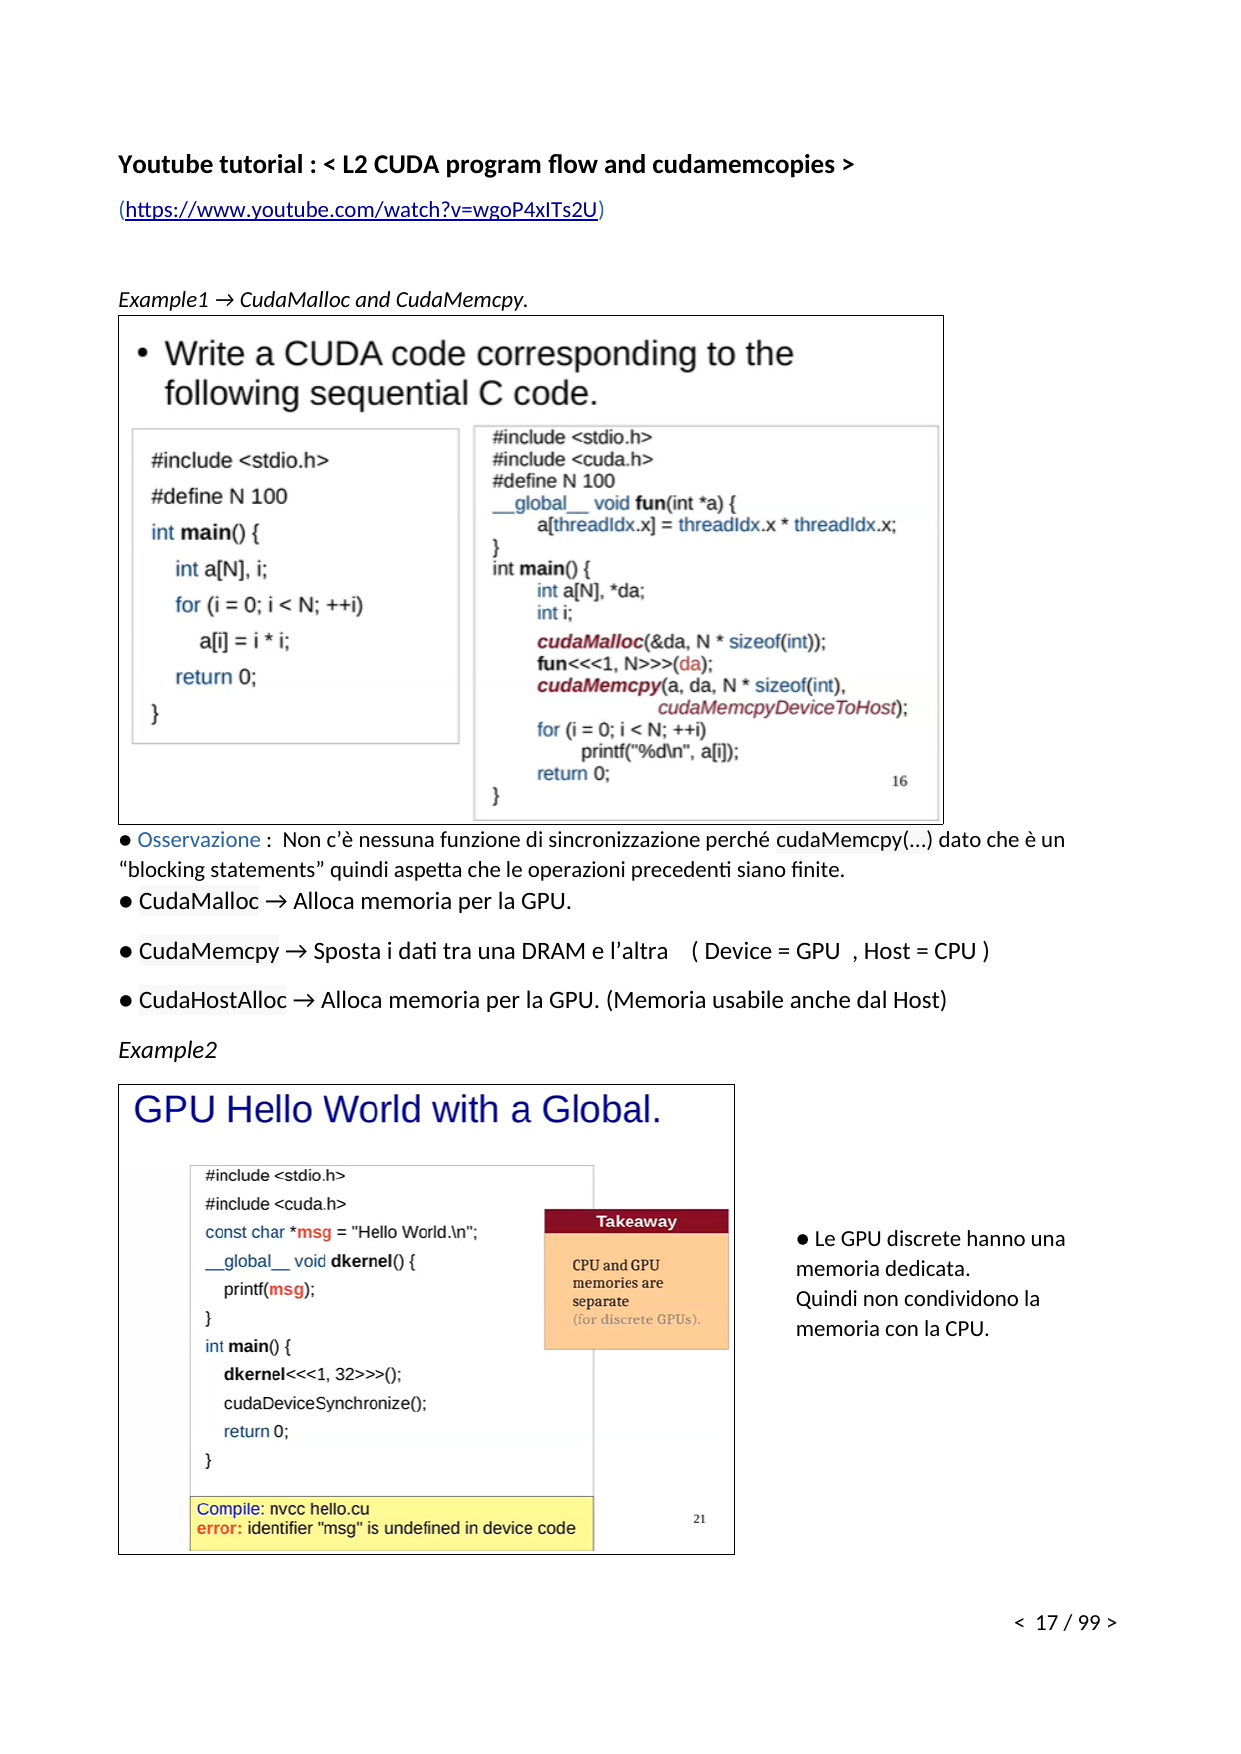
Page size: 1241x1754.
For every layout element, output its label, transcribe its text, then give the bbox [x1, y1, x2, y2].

text Example1 → CudaMalloc and CudaMemcpy. [118, 285, 1122, 313]
picture [121, 318, 941, 821]
text (https://www.youtube.com/watch?v=wgoP4xITs2U) [118, 195, 1122, 223]
text ● CudaHostAlloc → Alloca memoria per la GPU. (Memoria usabile anche dal Host) [118, 984, 1122, 1015]
subtitle Youtube tutorial : < L2 CUDA program flow and cudamemcopies > [118, 148, 1122, 181]
text ● CudaMalloc → Alloca memoria per la GPU. [118, 885, 1122, 916]
text Example2 [118, 1034, 1122, 1065]
text ● Osservazione : Non c’è nessuna funzione di sincronizzazione perché cudaMemcpy(...) dato che è un “blocking statements” quindi aspetta che le operazioni precedenti siano finite. [118, 826, 1122, 883]
picture [121, 1086, 732, 1551]
text ● CudaMemcpy → Sposta i dati tra una DRAM e l’altra ( Device = GPU , Host = CPU ) [118, 935, 1122, 966]
